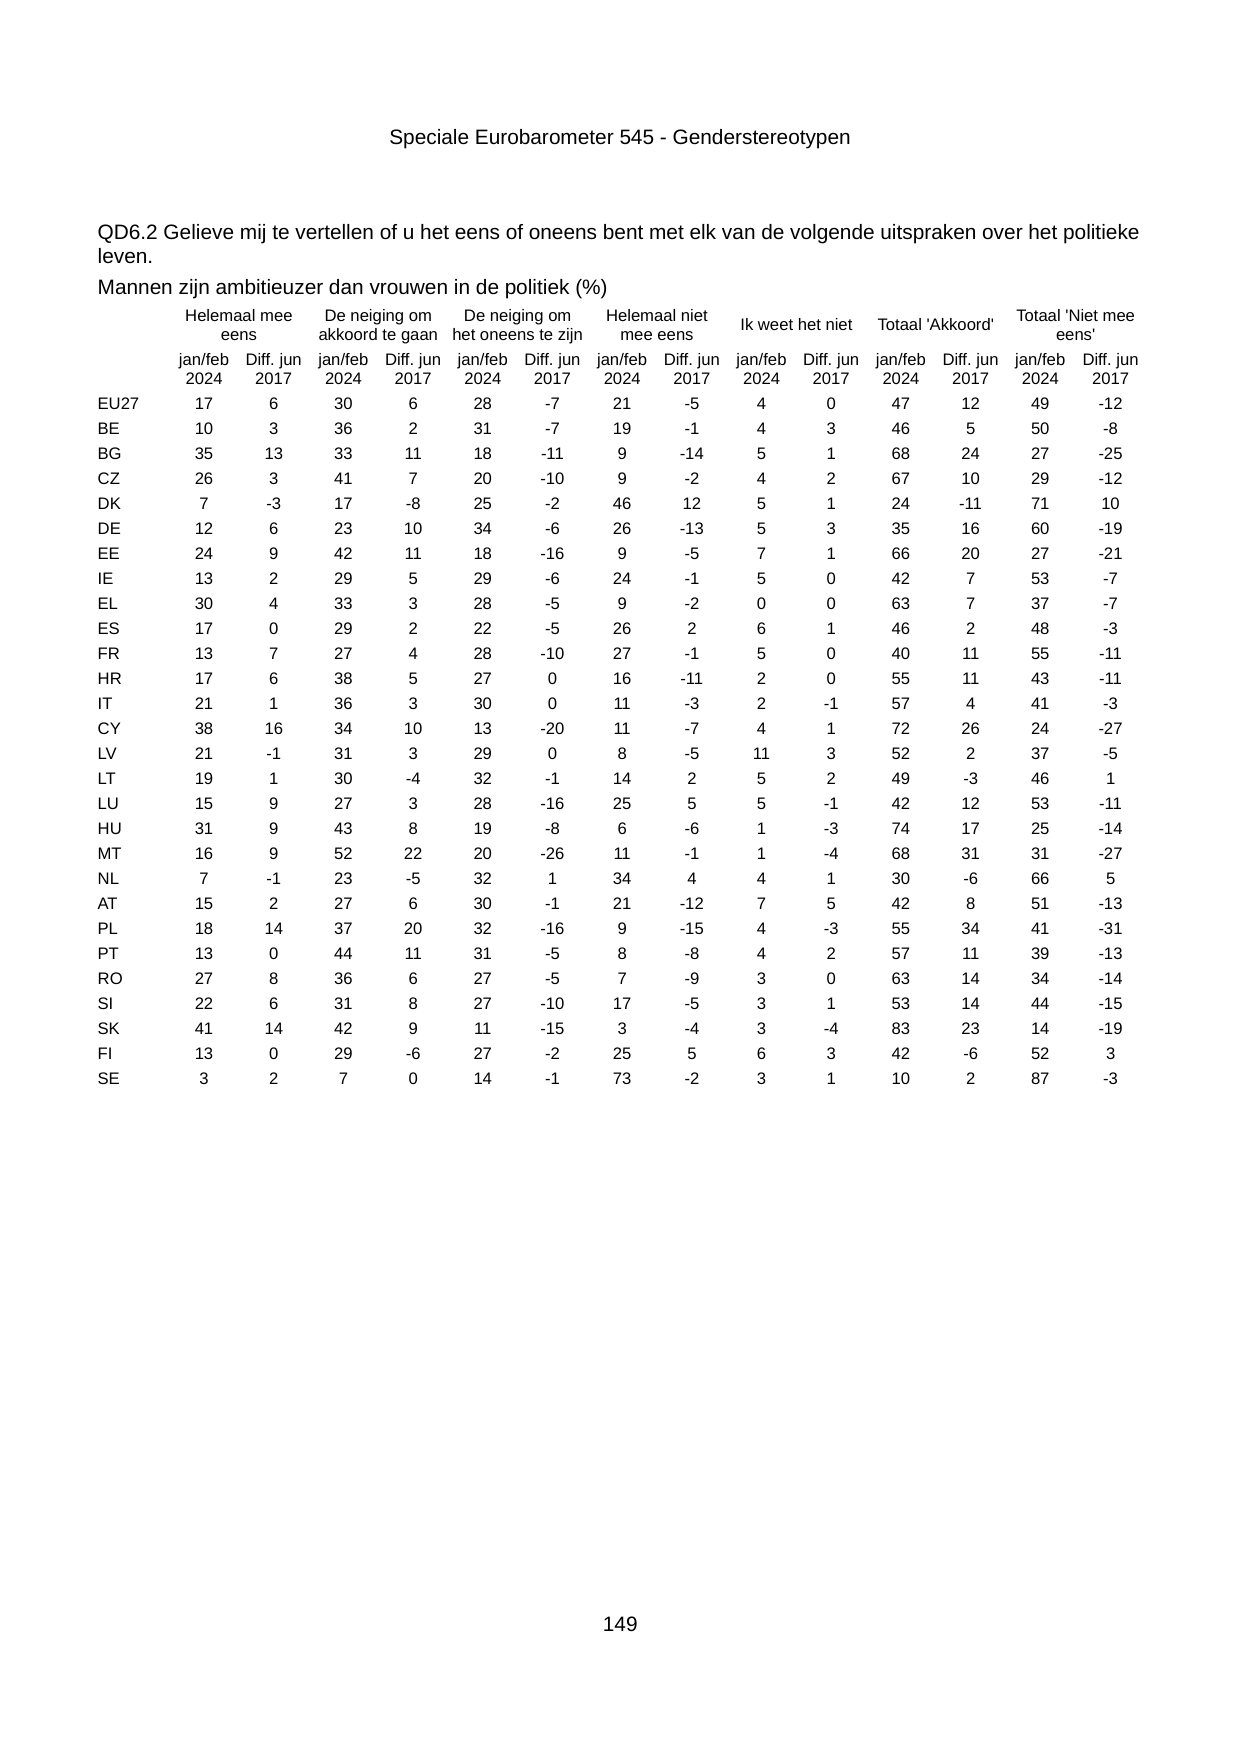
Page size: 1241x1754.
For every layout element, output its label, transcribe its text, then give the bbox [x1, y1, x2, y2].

table_cell 1 [239, 691, 308, 716]
table_cell -5 [657, 741, 726, 766]
table_cell 14 [936, 966, 1005, 991]
table_cell 48 [1005, 616, 1075, 641]
table_cell 9 [587, 591, 657, 616]
table_cell 4 [726, 916, 796, 941]
table_cell 2 [726, 666, 796, 691]
table_cell Ik weet het niet [726, 303, 866, 347]
table_cell 44 [308, 941, 378, 966]
table_cell 68 [866, 841, 936, 866]
table_cell -21 [1075, 541, 1146, 566]
table_cell -8 [518, 816, 587, 841]
table_cell 2 [796, 466, 866, 491]
table_cell 35 [866, 516, 936, 541]
table_cell 9 [239, 816, 308, 841]
table_cell 26 [936, 716, 1005, 741]
table_cell 42 [308, 1016, 378, 1041]
table_cell -14 [1075, 966, 1146, 991]
table_cell 1 [726, 841, 796, 866]
table_cell -1 [518, 891, 587, 916]
table_cell 7 [308, 1066, 378, 1091]
table_cell 4 [726, 866, 796, 891]
table_cell 18 [169, 916, 239, 941]
table_cell 0 [239, 616, 308, 641]
table_cell 34 [936, 916, 1005, 941]
table_cell 17 [169, 666, 239, 691]
table_cell 5 [657, 1041, 726, 1066]
table_cell -6 [518, 516, 587, 541]
table_cell 18 [448, 541, 517, 566]
table_cell 5 [726, 491, 796, 516]
table_cell -3 [239, 491, 308, 516]
table_cell 43 [308, 816, 378, 841]
table_cell 13 [169, 566, 239, 591]
table_cell 3 [726, 1066, 796, 1091]
table_cell 7 [726, 541, 796, 566]
table_cell EE [95, 541, 169, 566]
table_cell 18 [448, 441, 517, 466]
table_cell -31 [1075, 916, 1146, 941]
table_cell 1 [1075, 766, 1146, 791]
table_cell 33 [308, 591, 378, 616]
table_cell 12 [936, 791, 1005, 816]
table_cell -11 [936, 491, 1005, 516]
table_cell jan/feb 2024 [308, 347, 378, 391]
table_cell -19 [1075, 1016, 1146, 1041]
table_cell 0 [796, 666, 866, 691]
table_cell 2 [796, 941, 866, 966]
table_cell 6 [378, 966, 448, 991]
table_cell BE [95, 416, 169, 441]
table_cell -2 [657, 466, 726, 491]
table_cell -11 [518, 441, 587, 466]
table_cell 0 [796, 566, 866, 591]
table_cell -1 [657, 841, 726, 866]
table_cell 2 [239, 891, 308, 916]
table_cell 10 [1075, 491, 1146, 516]
table_cell Diff. jun 2017 [936, 347, 1005, 391]
table_cell -6 [657, 816, 726, 841]
table_cell EU27 [95, 391, 169, 416]
table_cell Diff. jun 2017 [1075, 347, 1146, 391]
table_cell 6 [378, 391, 448, 416]
table_cell -5 [657, 991, 726, 1016]
table_cell 6 [378, 891, 448, 916]
table_cell Helemaal niet mee eens [587, 303, 726, 347]
table_cell 28 [448, 591, 517, 616]
table_cell 42 [866, 891, 936, 916]
table_cell 21 [169, 691, 239, 716]
table_cell 31 [1005, 841, 1075, 866]
table_cell 3 [726, 991, 796, 1016]
table_cell -5 [1075, 741, 1146, 766]
table_cell 15 [169, 891, 239, 916]
table_cell 37 [1005, 741, 1075, 766]
table_cell 41 [308, 466, 378, 491]
table_cell 17 [169, 616, 239, 641]
table_cell -1 [796, 791, 866, 816]
table_cell -1 [657, 416, 726, 441]
table_cell 5 [1075, 866, 1146, 891]
table_cell 27 [308, 891, 378, 916]
table_cell 0 [239, 1041, 308, 1066]
table_cell -7 [1075, 591, 1146, 616]
table_cell -19 [1075, 516, 1146, 541]
table_cell 74 [866, 816, 936, 841]
table_cell [95, 303, 169, 347]
table_cell 0 [518, 691, 587, 716]
table_cell 20 [448, 466, 517, 491]
table_cell 1 [796, 716, 866, 741]
table_cell -8 [378, 491, 448, 516]
table_cell 4 [726, 716, 796, 741]
table_cell 83 [866, 1016, 936, 1041]
table_cell -3 [657, 691, 726, 716]
table_cell Diff. jun 2017 [378, 347, 448, 391]
table_cell 11 [936, 666, 1005, 691]
table_cell 9 [239, 841, 308, 866]
table_cell 49 [1005, 391, 1075, 416]
table_cell 46 [866, 416, 936, 441]
table_cell 6 [239, 666, 308, 691]
table_cell -1 [518, 766, 587, 791]
table_cell jan/feb 2024 [587, 347, 657, 391]
table_cell 26 [169, 466, 239, 491]
table_cell 41 [1005, 916, 1075, 941]
table_cell 17 [169, 391, 239, 416]
table_cell 10 [866, 1066, 936, 1091]
table_cell 6 [587, 816, 657, 841]
table_cell -25 [1075, 441, 1146, 466]
table_cell 28 [448, 791, 517, 816]
table_cell 27 [448, 966, 517, 991]
table_cell 51 [1005, 891, 1075, 916]
table_cell 3 [726, 1016, 796, 1041]
table_cell 52 [308, 841, 378, 866]
table_cell IT [95, 691, 169, 716]
table_cell 3 [169, 1066, 239, 1091]
table_cell 21 [587, 891, 657, 916]
table_cell 17 [308, 491, 378, 516]
table_cell 27 [448, 666, 517, 691]
table_cell 26 [587, 616, 657, 641]
table_cell 55 [866, 666, 936, 691]
table_cell 34 [587, 866, 657, 891]
table_cell 4 [936, 691, 1005, 716]
table_cell SI [95, 991, 169, 1016]
table_cell -2 [657, 591, 726, 616]
table_cell 60 [1005, 516, 1075, 541]
table_cell 24 [936, 441, 1005, 466]
table_cell 5 [378, 666, 448, 691]
table_cell 27 [587, 641, 657, 666]
table_cell 3 [796, 416, 866, 441]
table_cell 9 [239, 791, 308, 816]
table_cell 0 [726, 591, 796, 616]
table_cell 29 [448, 741, 517, 766]
table_cell -4 [378, 766, 448, 791]
table_cell 9 [587, 916, 657, 941]
table_cell 6 [239, 516, 308, 541]
table_cell 10 [378, 716, 448, 741]
table_cell 22 [169, 991, 239, 1016]
table_cell -1 [796, 691, 866, 716]
table_cell 34 [1005, 966, 1075, 991]
table_cell 29 [448, 566, 517, 591]
table_cell 6 [239, 991, 308, 1016]
table_cell 7 [936, 566, 1005, 591]
table_cell -15 [1075, 991, 1146, 1016]
table_cell -20 [518, 716, 587, 741]
table_cell -1 [518, 1066, 587, 1091]
table_cell 28 [448, 641, 517, 666]
table_cell 42 [866, 791, 936, 816]
table_cell 57 [866, 941, 936, 966]
table_cell 9 [587, 466, 657, 491]
table_cell 31 [308, 741, 378, 766]
table_cell -3 [1075, 616, 1146, 641]
table_cell 27 [448, 991, 517, 1016]
table_cell -6 [936, 866, 1005, 891]
table_cell 4 [726, 416, 796, 441]
table_cell 7 [378, 466, 448, 491]
table_cell -14 [657, 441, 726, 466]
table_cell 10 [936, 466, 1005, 491]
table_cell 28 [448, 391, 517, 416]
table_cell -11 [657, 666, 726, 691]
table_cell -16 [518, 916, 587, 941]
table_cell 30 [448, 891, 517, 916]
table_cell 14 [448, 1066, 517, 1091]
table_cell -6 [936, 1041, 1005, 1066]
table_cell 68 [866, 441, 936, 466]
table_cell LU [95, 791, 169, 816]
table_cell 11 [587, 841, 657, 866]
table_cell -10 [518, 641, 587, 666]
table_cell 31 [448, 416, 517, 441]
table_cell 3 [378, 791, 448, 816]
table_cell 5 [657, 791, 726, 816]
table_cell 27 [308, 791, 378, 816]
table_cell 5 [936, 416, 1005, 441]
table_cell 23 [308, 866, 378, 891]
table_cell 24 [866, 491, 936, 516]
table_cell ES [95, 616, 169, 641]
table_cell 49 [866, 766, 936, 791]
table_cell 42 [866, 1041, 936, 1066]
table_cell 22 [378, 841, 448, 866]
table_cell 14 [239, 916, 308, 941]
table_cell 21 [587, 391, 657, 416]
table_cell 66 [866, 541, 936, 566]
table_cell 25 [448, 491, 517, 516]
table_cell 52 [866, 741, 936, 766]
table_cell 29 [308, 566, 378, 591]
table_cell 4 [726, 466, 796, 491]
table_cell 40 [866, 641, 936, 666]
table_cell -11 [1075, 641, 1146, 666]
table_cell -1 [657, 566, 726, 591]
table_cell 4 [378, 641, 448, 666]
table_cell -3 [1075, 691, 1146, 716]
table_cell 46 [866, 616, 936, 641]
table_cell 87 [1005, 1066, 1075, 1091]
table_cell 34 [448, 516, 517, 541]
table_cell -1 [239, 866, 308, 891]
table_cell -1 [657, 641, 726, 666]
table_cell 8 [587, 941, 657, 966]
table_cell 16 [936, 516, 1005, 541]
table_cell RO [95, 966, 169, 991]
table_cell 16 [587, 666, 657, 691]
table_cell 25 [587, 1041, 657, 1066]
table_cell -5 [518, 591, 587, 616]
table_cell 2 [239, 1066, 308, 1091]
table_cell 36 [308, 966, 378, 991]
table_cell -8 [657, 941, 726, 966]
table_cell 5 [726, 791, 796, 816]
table_cell 32 [448, 866, 517, 891]
table_cell 19 [587, 416, 657, 441]
table_cell Diff. jun 2017 [796, 347, 866, 391]
table_cell 42 [308, 541, 378, 566]
table_cell 9 [587, 541, 657, 566]
table_cell 11 [378, 441, 448, 466]
table_cell 7 [239, 641, 308, 666]
table_cell 0 [796, 591, 866, 616]
table_cell 11 [448, 1016, 517, 1041]
table_cell 1 [518, 866, 587, 891]
table_cell 9 [239, 541, 308, 566]
table_cell 66 [1005, 866, 1075, 891]
table_cell De neiging om akkoord te gaan [308, 303, 448, 347]
table_cell 8 [239, 966, 308, 991]
table_cell BG [95, 441, 169, 466]
table_cell -26 [518, 841, 587, 866]
table_cell 7 [936, 591, 1005, 616]
table_cell PT [95, 941, 169, 966]
table_cell 1 [796, 441, 866, 466]
table_cell 3 [378, 591, 448, 616]
table_cell 2 [726, 691, 796, 716]
table_cell 26 [587, 516, 657, 541]
table_cell 5 [796, 891, 866, 916]
table_cell 15 [169, 791, 239, 816]
table_cell 46 [587, 491, 657, 516]
table_cell 31 [936, 841, 1005, 866]
table_cell 42 [866, 566, 936, 591]
table_cell IE [95, 566, 169, 591]
table_cell PL [95, 916, 169, 941]
table_cell -7 [1075, 566, 1146, 591]
table_cell 20 [448, 841, 517, 866]
table_cell 35 [169, 441, 239, 466]
table_cell HU [95, 816, 169, 841]
table_cell 20 [378, 916, 448, 941]
table_cell 0 [378, 1066, 448, 1091]
table_cell 14 [587, 766, 657, 791]
table_cell jan/feb 2024 [726, 347, 796, 391]
table_cell 43 [1005, 666, 1075, 691]
table_cell -5 [518, 966, 587, 991]
table_cell 17 [936, 816, 1005, 841]
table_cell Totaal 'Akkoord' [866, 303, 1005, 347]
table_cell 6 [726, 1041, 796, 1066]
table_cell -2 [518, 491, 587, 516]
table_cell 4 [726, 941, 796, 966]
table_cell 21 [169, 741, 239, 766]
table_cell 7 [169, 491, 239, 516]
table_cell -4 [796, 841, 866, 866]
table_cell Diff. jun 2017 [657, 347, 726, 391]
table_cell 3 [1075, 1041, 1146, 1066]
table_cell 29 [1005, 466, 1075, 491]
table_cell 3 [378, 741, 448, 766]
table_cell 3 [796, 516, 866, 541]
table_cell -16 [518, 541, 587, 566]
table_cell 1 [796, 616, 866, 641]
table_cell -6 [378, 1041, 448, 1066]
table_cell 4 [726, 391, 796, 416]
table_cell 27 [169, 966, 239, 991]
table_cell -9 [657, 966, 726, 991]
table_cell 37 [308, 916, 378, 941]
table_cell 2 [796, 766, 866, 791]
table_cell 8 [378, 991, 448, 1016]
table_cell 12 [169, 516, 239, 541]
table_cell SK [95, 1016, 169, 1041]
table_cell 63 [866, 591, 936, 616]
table_cell 11 [936, 641, 1005, 666]
table_cell 24 [169, 541, 239, 566]
table_cell 30 [308, 766, 378, 791]
table_cell 22 [448, 616, 517, 641]
table_cell 44 [1005, 991, 1075, 1016]
table_cell 0 [518, 741, 587, 766]
table_cell 2 [657, 616, 726, 641]
table_cell -10 [518, 991, 587, 1016]
table_cell jan/feb 2024 [448, 347, 517, 391]
table_cell 13 [169, 941, 239, 966]
table_cell 11 [726, 741, 796, 766]
table_cell -13 [1075, 891, 1146, 916]
table_cell DE [95, 516, 169, 541]
table_cell HR [95, 666, 169, 691]
table_cell 24 [1005, 716, 1075, 741]
table_cell 30 [448, 691, 517, 716]
table_cell -15 [657, 916, 726, 941]
table_cell 31 [308, 991, 378, 1016]
table_cell 36 [308, 691, 378, 716]
table_cell FI [95, 1041, 169, 1066]
table_cell Mannen zijn ambitieuzer dan vrouwen in de politiek (%) [95, 270, 1146, 303]
table_cell 1 [796, 991, 866, 1016]
table_cell 3 [796, 741, 866, 766]
table_cell -7 [518, 391, 587, 416]
table_cell 0 [239, 941, 308, 966]
table_cell -13 [657, 516, 726, 541]
table_cell 3 [726, 966, 796, 991]
table_cell 3 [796, 1041, 866, 1066]
table_cell 7 [726, 891, 796, 916]
table_cell 11 [587, 716, 657, 741]
table_cell 37 [1005, 591, 1075, 616]
table_cell 16 [169, 841, 239, 866]
table_cell 73 [587, 1066, 657, 1091]
table_cell 1 [796, 1066, 866, 1091]
table_cell MT [95, 841, 169, 866]
table_cell 34 [308, 716, 378, 741]
table_cell 2 [936, 741, 1005, 766]
table_cell 24 [587, 566, 657, 591]
table_cell 41 [1005, 691, 1075, 716]
table_cell 14 [239, 1016, 308, 1041]
table_cell 13 [448, 716, 517, 741]
table_cell 1 [796, 866, 866, 891]
table_cell 4 [239, 591, 308, 616]
table_cell -5 [657, 541, 726, 566]
table_cell 3 [239, 416, 308, 441]
table_cell 30 [866, 866, 936, 891]
table_cell Diff. jun 2017 [518, 347, 587, 391]
table_cell 55 [1005, 641, 1075, 666]
table_cell jan/feb 2024 [169, 347, 239, 391]
table_cell -7 [518, 416, 587, 441]
table_cell 1 [239, 766, 308, 791]
table_cell -5 [518, 941, 587, 966]
table_cell 27 [1005, 541, 1075, 566]
table_cell -27 [1075, 841, 1146, 866]
table_cell -8 [1075, 416, 1146, 441]
table_cell -5 [657, 391, 726, 416]
table_cell NL [95, 866, 169, 891]
table_cell AT [95, 891, 169, 916]
table_cell 1 [726, 816, 796, 841]
table_cell 2 [378, 616, 448, 641]
table_cell 8 [378, 816, 448, 841]
table_cell 5 [726, 641, 796, 666]
table_cell 46 [1005, 766, 1075, 791]
table_cell 32 [448, 916, 517, 941]
table_cell 71 [1005, 491, 1075, 516]
table_cell -12 [1075, 391, 1146, 416]
table_cell -5 [518, 616, 587, 641]
table_cell 6 [726, 616, 796, 641]
table_cell 5 [726, 441, 796, 466]
table_cell -11 [1075, 666, 1146, 691]
table_cell 31 [448, 941, 517, 966]
table_cell 6 [239, 391, 308, 416]
table_cell 17 [587, 991, 657, 1016]
table_cell 30 [308, 391, 378, 416]
table_cell jan/feb 2024 [1005, 347, 1075, 391]
table_cell 19 [448, 816, 517, 841]
table_cell 2 [936, 616, 1005, 641]
table_cell 11 [587, 691, 657, 716]
table_cell 5 [726, 766, 796, 791]
table_cell 7 [587, 966, 657, 991]
table_cell 5 [726, 516, 796, 541]
table_cell 3 [587, 1016, 657, 1041]
table_cell EL [95, 591, 169, 616]
table_cell 14 [936, 991, 1005, 1016]
table_cell -12 [657, 891, 726, 916]
table_cell 5 [378, 566, 448, 591]
table_cell 20 [936, 541, 1005, 566]
table_cell 5 [726, 566, 796, 591]
table_cell 16 [239, 716, 308, 741]
table_cell 25 [587, 791, 657, 816]
table_cell 9 [378, 1016, 448, 1041]
table_cell 53 [1005, 791, 1075, 816]
table_cell 53 [866, 991, 936, 1016]
table_cell 11 [378, 941, 448, 966]
table_cell -7 [657, 716, 726, 741]
table_cell 53 [1005, 566, 1075, 591]
table_cell 2 [378, 416, 448, 441]
table_cell 3 [239, 466, 308, 491]
table_cell -3 [1075, 1066, 1146, 1091]
table_cell -15 [518, 1016, 587, 1041]
table_cell -16 [518, 791, 587, 816]
table_cell -3 [796, 816, 866, 841]
table_cell 27 [448, 1041, 517, 1066]
table_cell -27 [1075, 716, 1146, 741]
table_cell 19 [169, 766, 239, 791]
table_cell 0 [518, 666, 587, 691]
table_cell -10 [518, 466, 587, 491]
table_cell 12 [657, 491, 726, 516]
table_cell Helemaal mee eens [169, 303, 308, 347]
table_cell 1 [796, 541, 866, 566]
table_cell 8 [936, 891, 1005, 916]
table_cell 2 [936, 1066, 1005, 1091]
table_cell 0 [796, 391, 866, 416]
table_cell 23 [936, 1016, 1005, 1041]
table_cell jan/feb 2024 [866, 347, 936, 391]
table_cell 63 [866, 966, 936, 991]
table_cell 3 [378, 691, 448, 716]
table_cell 31 [169, 816, 239, 841]
table_cell 29 [308, 1041, 378, 1066]
table_cell -14 [1075, 816, 1146, 841]
table_cell -2 [657, 1066, 726, 1091]
table_cell 13 [239, 441, 308, 466]
table_cell LV [95, 741, 169, 766]
table_cell 41 [169, 1016, 239, 1041]
table_cell 52 [1005, 1041, 1075, 1066]
table_cell -12 [1075, 466, 1146, 491]
table_cell 25 [1005, 816, 1075, 841]
table_cell 12 [936, 391, 1005, 416]
table_cell -6 [518, 566, 587, 591]
table_cell -5 [378, 866, 448, 891]
table_cell 2 [657, 766, 726, 791]
table_cell 39 [1005, 941, 1075, 966]
table_cell 11 [378, 541, 448, 566]
table_cell 4 [657, 866, 726, 891]
table_cell 55 [866, 916, 936, 941]
table_cell 9 [587, 441, 657, 466]
table_cell 13 [169, 1041, 239, 1066]
table_cell 27 [308, 641, 378, 666]
table_cell DK [95, 491, 169, 516]
table_cell [95, 347, 169, 391]
table_cell -13 [1075, 941, 1146, 966]
table_cell 0 [796, 966, 866, 991]
table_cell 67 [866, 466, 936, 491]
table_cell 13 [169, 641, 239, 666]
table_cell 50 [1005, 416, 1075, 441]
table_cell 36 [308, 416, 378, 441]
table_cell 38 [169, 716, 239, 741]
table_cell 27 [1005, 441, 1075, 466]
table_cell De neiging om het oneens te zijn [448, 303, 587, 347]
table_cell 11 [936, 941, 1005, 966]
table_cell -11 [1075, 791, 1146, 816]
table_cell CY [95, 716, 169, 741]
table_cell -3 [936, 766, 1005, 791]
table_cell FR [95, 641, 169, 666]
table_cell 10 [378, 516, 448, 541]
table_cell 72 [866, 716, 936, 741]
table_cell -3 [796, 916, 866, 941]
table_cell LT [95, 766, 169, 791]
table_cell 8 [587, 741, 657, 766]
table_cell CZ [95, 466, 169, 491]
table_cell 32 [448, 766, 517, 791]
table_cell 47 [866, 391, 936, 416]
table_cell 1 [796, 491, 866, 516]
table_cell 29 [308, 616, 378, 641]
table_cell 0 [796, 641, 866, 666]
table_cell 38 [308, 666, 378, 691]
table_cell 57 [866, 691, 936, 716]
table_cell -2 [518, 1041, 587, 1066]
table_cell 10 [169, 416, 239, 441]
table_cell 7 [169, 866, 239, 891]
table_cell 14 [1005, 1016, 1075, 1041]
table_cell SE [95, 1066, 169, 1091]
table_cell -4 [796, 1016, 866, 1041]
table_cell 2 [239, 566, 308, 591]
table_header QD6.2 Gelieve mij te vertellen of u het eens of oneens bent met elk van de volgende uitspraken over het politieke leven. [95, 217, 1146, 270]
table_cell -4 [657, 1016, 726, 1041]
table_cell Totaal 'Niet mee eens' [1005, 303, 1146, 347]
table_cell 30 [169, 591, 239, 616]
table_cell -1 [239, 741, 308, 766]
table_cell 33 [308, 441, 378, 466]
table_cell 23 [308, 516, 378, 541]
table_cell Diff. jun 2017 [239, 347, 308, 391]
